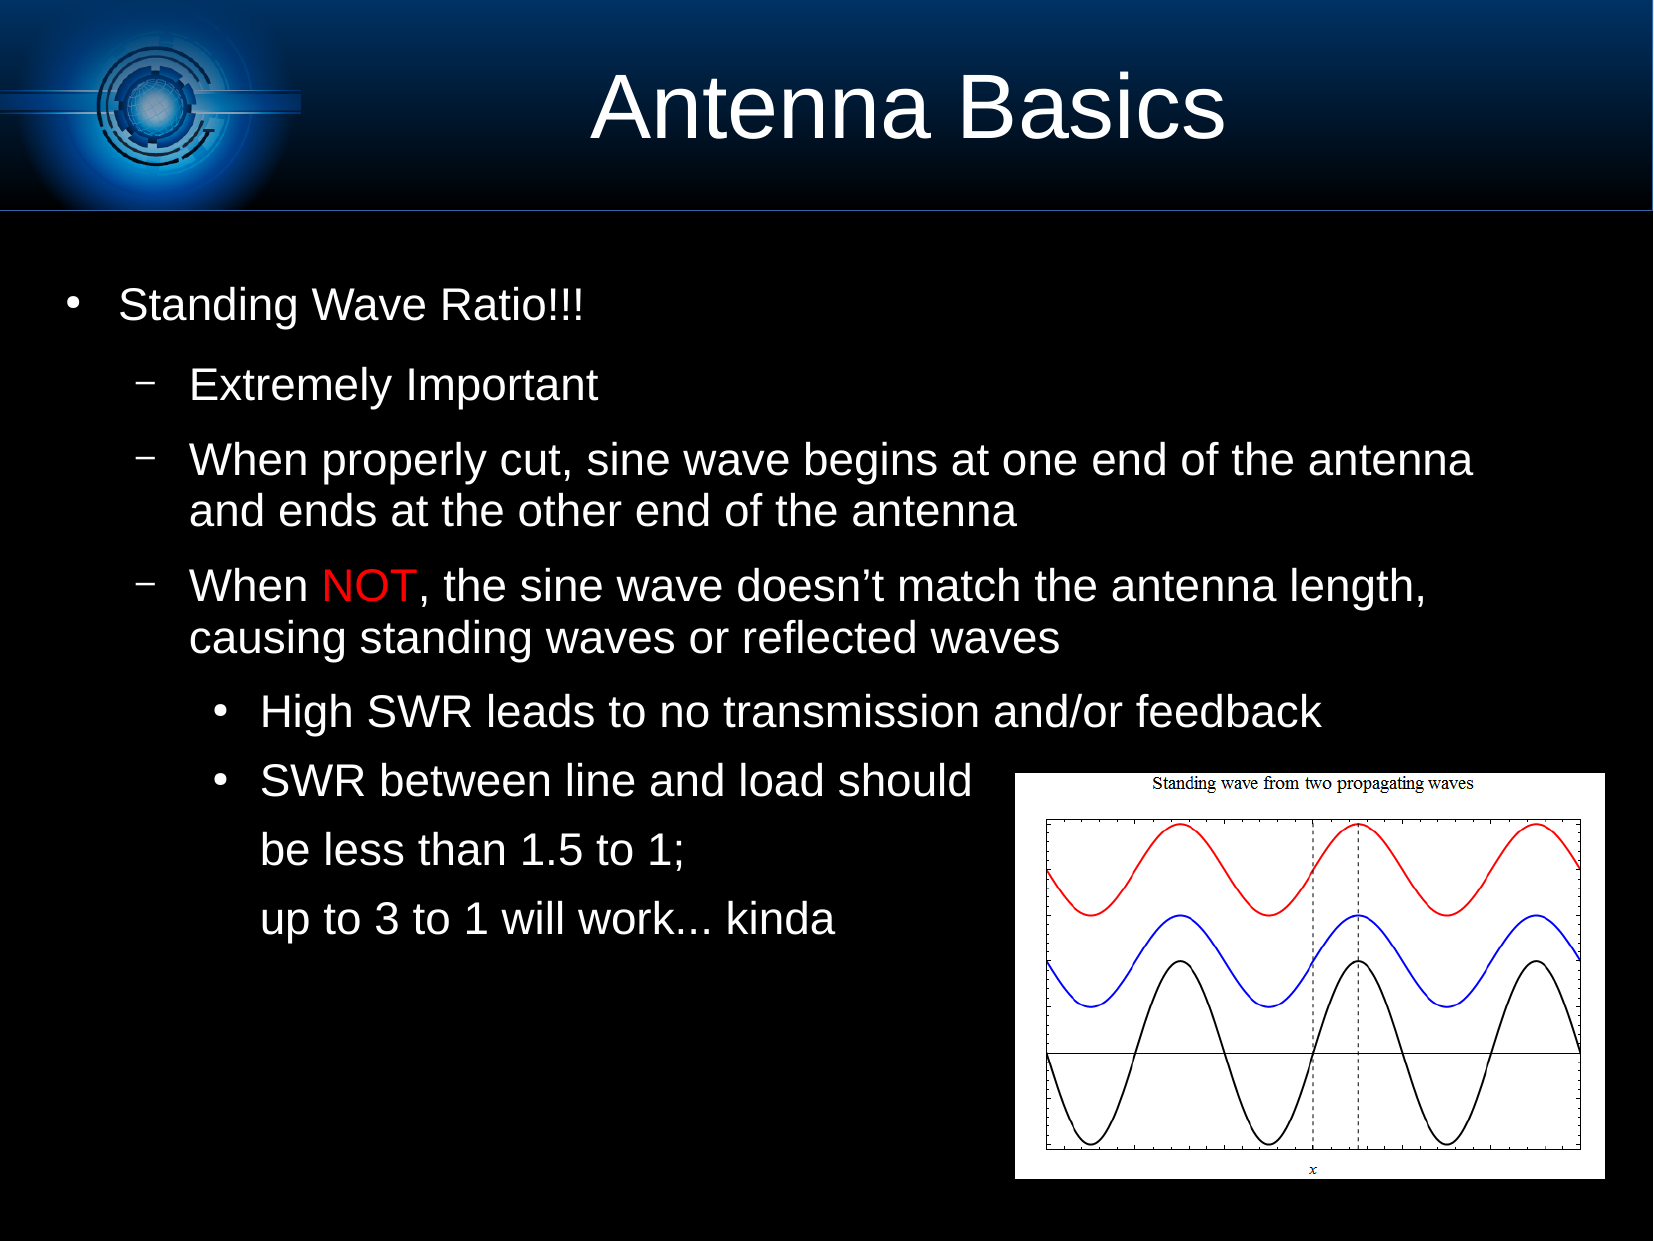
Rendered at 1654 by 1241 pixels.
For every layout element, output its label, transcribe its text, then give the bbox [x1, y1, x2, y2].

title Antenna Basics [165, 2, 1653, 211]
list Standing Wave Ratio!!! Extremely Important When properly cut, sine wave begins at one end of the antenna and ends at the other end of the antenna When NOT, the sine wave doesn’t match the antenna length, causing standing waves or reflected waves High SWR leads to no transmission and/or feedback SWR between line and load should be less than 1.5 to 1; up to 3 to 1 will work... kinda [47, 278, 1535, 1129]
picture [1015, 773, 1605, 1179]
picture [0, 88, 165, 210]
